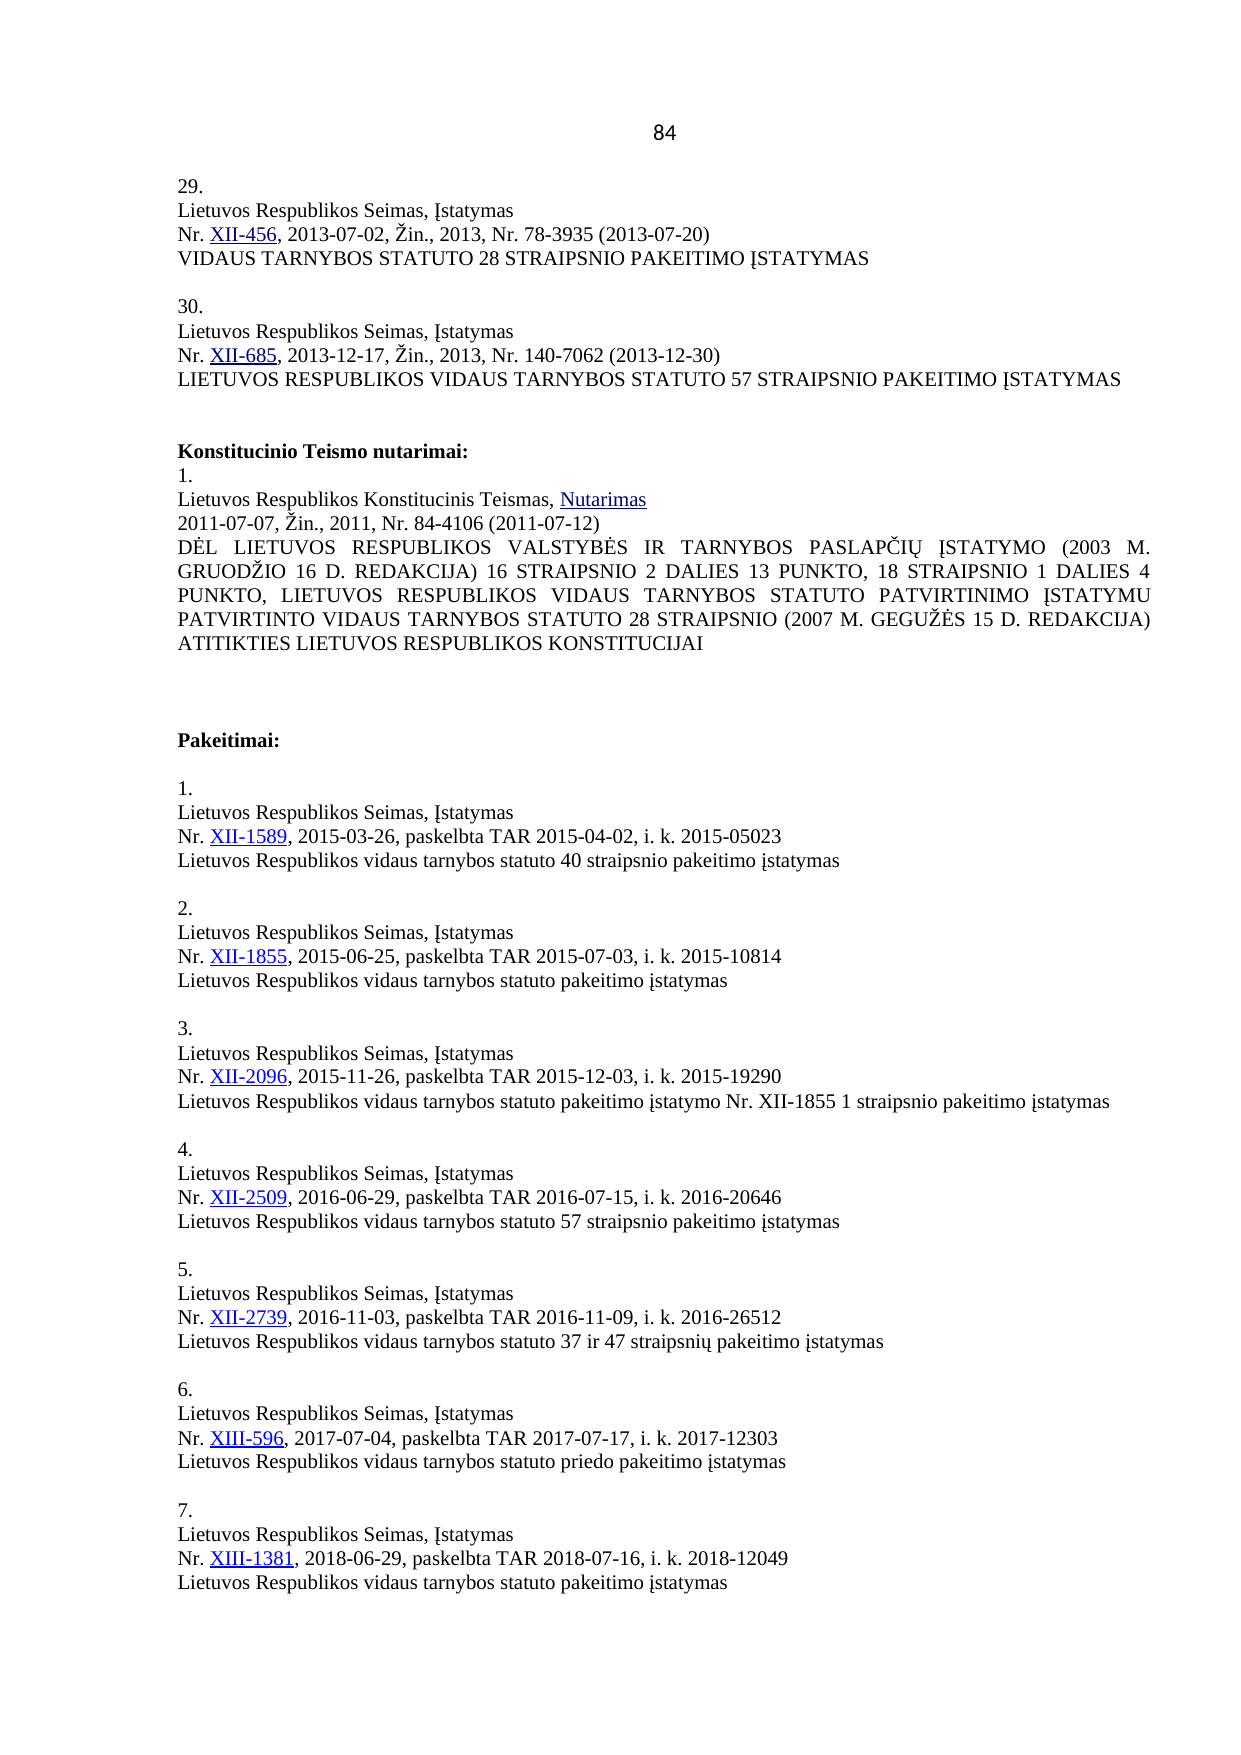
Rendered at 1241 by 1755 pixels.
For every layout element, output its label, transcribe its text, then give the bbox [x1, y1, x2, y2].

text Konstitucinio Teismo nutarimai: [177, 439, 1152, 463]
text Lietuvos Respublikos Seimas, Įstatymas [177, 920, 1152, 944]
text Lietuvos Respublikos Seimas, Įstatymas [177, 1522, 1152, 1546]
text LIETUVOS RESPUBLIKOS VIDAUS TARNYBOS STATUTO 57 STRAIPSNIO PAKEITIMO ĮSTATYMAS [177, 367, 1152, 391]
text 2011-07-07, Žin., 2011, Nr. 84-4106 (2011-07-12) [177, 511, 1152, 535]
text Lietuvos Respublikos vidaus tarnybos statuto 57 straipsnio pakeitimo įstatymas [177, 1209, 1152, 1233]
text 1. [177, 776, 1152, 800]
text Lietuvos Respublikos Seimas, Įstatymas [177, 198, 1152, 222]
text Lietuvos Respublikos Seimas, Įstatymas [177, 800, 1152, 824]
text Lietuvos Respublikos Seimas, Įstatymas [177, 1040, 1152, 1064]
text Pakeitimai: [177, 728, 1152, 752]
text Lietuvos Respublikos vidaus tarnybos statuto priedo pakeitimo įstatymas [177, 1449, 1152, 1473]
text Lietuvos Respublikos Seimas, Įstatymas [177, 318, 1152, 343]
text 3. [177, 1016, 1152, 1040]
text Nr. XIII-596, 2017-07-04, paskelbta TAR 2017-07-17, i. k. 2017-12303 [177, 1425, 1152, 1449]
text 6. [177, 1377, 1152, 1401]
text Lietuvos Respublikos Seimas, Įstatymas [177, 1161, 1152, 1185]
text 29. [177, 174, 1152, 198]
text 2. [177, 896, 1152, 920]
text Lietuvos Respublikos vidaus tarnybos statuto pakeitimo įstatymo Nr. XII-1855 1 straipsnio pakeitimo įstatymas [177, 1088, 1152, 1113]
text Nr. XII-685, 2013-12-17, Žin., 2013, Nr. 140-7062 (2013-12-30) [177, 343, 1152, 367]
text Nr. XII-2509, 2016-06-29, paskelbta TAR 2016-07-15, i. k. 2016-20646 [177, 1185, 1152, 1209]
text Nr. XII-456, 2013-07-02, Žin., 2013, Nr. 78-3935 (2013-07-20) [177, 222, 1152, 246]
text Lietuvos Respublikos vidaus tarnybos statuto 37 ir 47 straipsnių pakeitimo įstatymas [177, 1329, 1152, 1353]
text Lietuvos Respublikos vidaus tarnybos statuto pakeitimo įstatymas [177, 1570, 1152, 1594]
text 30. [177, 294, 1152, 318]
text Nr. XII-2096, 2015-11-26, paskelbta TAR 2015-12-03, i. k. 2015-19290 [177, 1064, 1152, 1088]
text VIDAUS TARNYBOS STATUTO 28 STRAIPSNIO PAKEITIMO ĮSTATYMAS [177, 246, 1152, 270]
text 5. [177, 1257, 1152, 1281]
text Nr. XII-1589, 2015-03-26, paskelbta TAR 2015-04-02, i. k. 2015-05023 [177, 824, 1152, 848]
text Nr. XIII-1381, 2018-06-29, paskelbta TAR 2018-07-16, i. k. 2018-12049 [177, 1546, 1152, 1570]
text 7. [177, 1498, 1152, 1522]
text Lietuvos Respublikos Seimas, Įstatymas [177, 1401, 1152, 1425]
text 4. [177, 1137, 1152, 1161]
text Nr. XII-2739, 2016-11-03, paskelbta TAR 2016-11-09, i. k. 2016-26512 [177, 1305, 1152, 1329]
text Lietuvos Respublikos Konstitucinis Teismas, Nutarimas [177, 487, 1152, 511]
text DĖL LIETUVOS RESPUBLIKOS VALSTYBĖS IR TARNYBOS PASLAPČIŲ ĮSTATYMO (2003 M. GRUODŽIO 16 D. REDAKCIJA) 16 STRAIPSNIO 2 DALIES 13 PUNKTO, 18 STRAIPSNIO 1 DALIES 4 PUNKTO, LIETUVOS RESPUBLIKOS VIDAUS TARNYBOS STATUTO PATVIRTINIMO ĮSTATYMU PATVIRTINTO VIDAUS TARNYBOS STATUTO 28 STRAIPSNIO (2007 M. GEGUŽĖS 15 D. REDAKCIJA) ATITIKTIES LIETUVOS RESPUBLIKOS KONSTITUCIJAI [177, 535, 1152, 655]
text Lietuvos Respublikos vidaus tarnybos statuto pakeitimo įstatymas [177, 968, 1152, 992]
text 1. [177, 463, 1152, 487]
text Nr. XII-1855, 2015-06-25, paskelbta TAR 2015-07-03, i. k. 2015-10814 [177, 944, 1152, 968]
text Lietuvos Respublikos Seimas, Įstatymas [177, 1281, 1152, 1305]
text Lietuvos Respublikos vidaus tarnybos statuto 40 straipsnio pakeitimo įstatymas [177, 848, 1152, 872]
